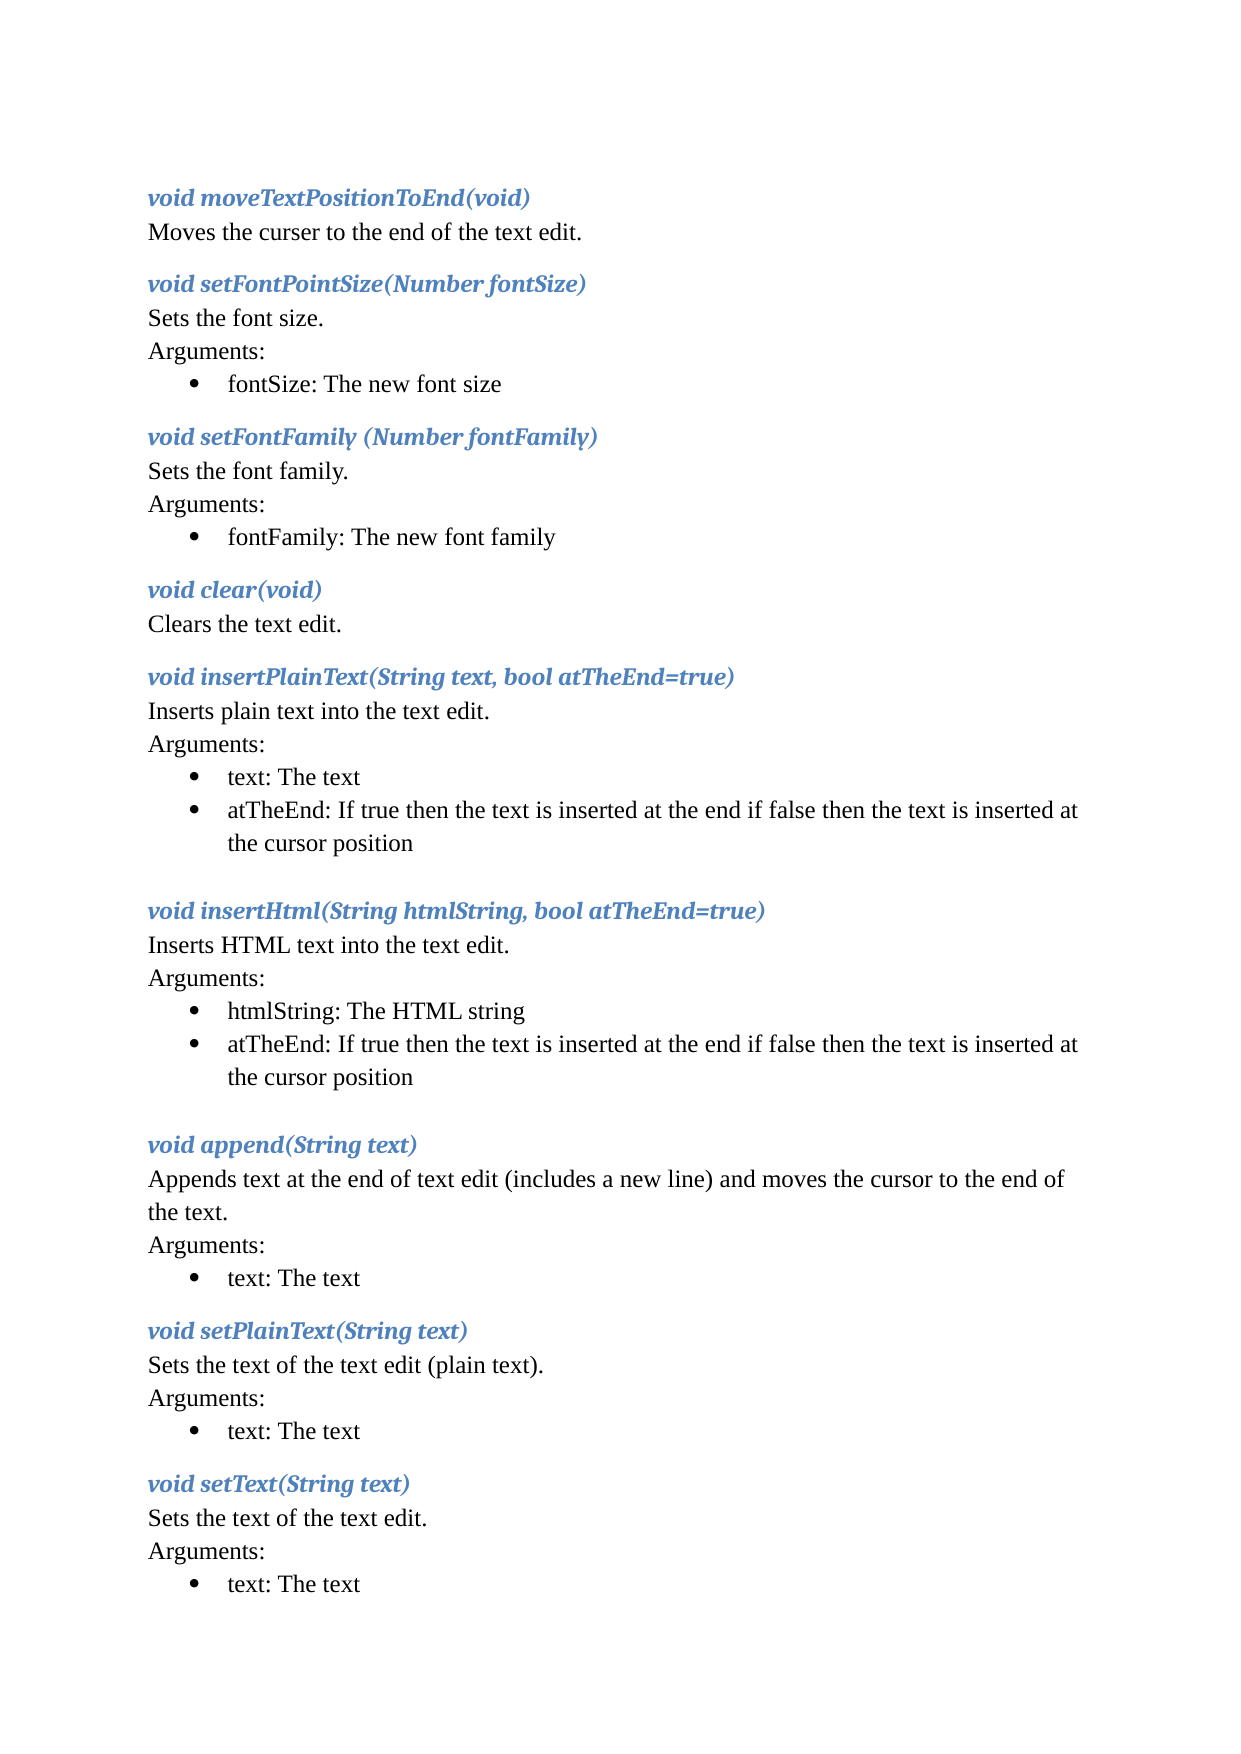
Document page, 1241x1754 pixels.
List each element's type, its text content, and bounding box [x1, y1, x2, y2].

subtitle void moveTextPositionToEnd(void) [148, 183, 1093, 212]
subtitle void insertPlainText(String text, bool atTheEnd=true) [148, 663, 1093, 692]
list text: The text [190, 762, 1093, 791]
text Sets the font size. [148, 303, 1093, 332]
subtitle void setFontFamily (Number fontFamily) [148, 423, 1093, 452]
text Arguments: [148, 489, 1093, 518]
text Inserts plain text into the text edit. [148, 696, 1093, 725]
subtitle void setText(String text) [148, 1470, 1093, 1499]
text Appends text at the end of text edit (includes a new line) and moves the cursor to the end of the text. [148, 1164, 1093, 1226]
text Arguments: [148, 1536, 1093, 1565]
text Sets the font family. [148, 456, 1093, 485]
text Arguments: [148, 963, 1093, 992]
text Moves the curser to the end of the text edit. [148, 217, 1093, 245]
text Sets the text of the text edit. [148, 1503, 1093, 1532]
subtitle void setFontPointSize(Number fontSize) [148, 270, 1093, 299]
text Clears the text edit. [148, 609, 1093, 638]
text Sets the text of the text edit (plain text). [148, 1350, 1093, 1379]
list atTheEnd: If true then the text is inserted at the end if false then the text is inserted at the cursor position [190, 1029, 1093, 1091]
subtitle void clear(void) [148, 576, 1093, 605]
list htmlString: The HTML string [190, 996, 1093, 1025]
text Inserts HTML text into the text edit. [148, 930, 1093, 959]
text Arguments: [148, 336, 1093, 365]
list atTheEnd: If true then the text is inserted at the end if false then the text is inserted at the cursor position [190, 795, 1093, 857]
subtitle void setPlainText(String text) [148, 1317, 1093, 1346]
list text: The text [190, 1263, 1093, 1292]
list text: The text [190, 1416, 1093, 1445]
subtitle void insertHtml(String htmlString, bool atTheEnd=true) [148, 897, 1093, 926]
list fontSize: The new font size [190, 369, 1093, 398]
text Arguments: [148, 1383, 1093, 1412]
list fontFamily: The new font family [190, 522, 1093, 551]
text Arguments: [148, 729, 1093, 758]
list text: The text [190, 1569, 1093, 1598]
text Arguments: [148, 1230, 1093, 1259]
subtitle void append(String text) [148, 1131, 1093, 1160]
